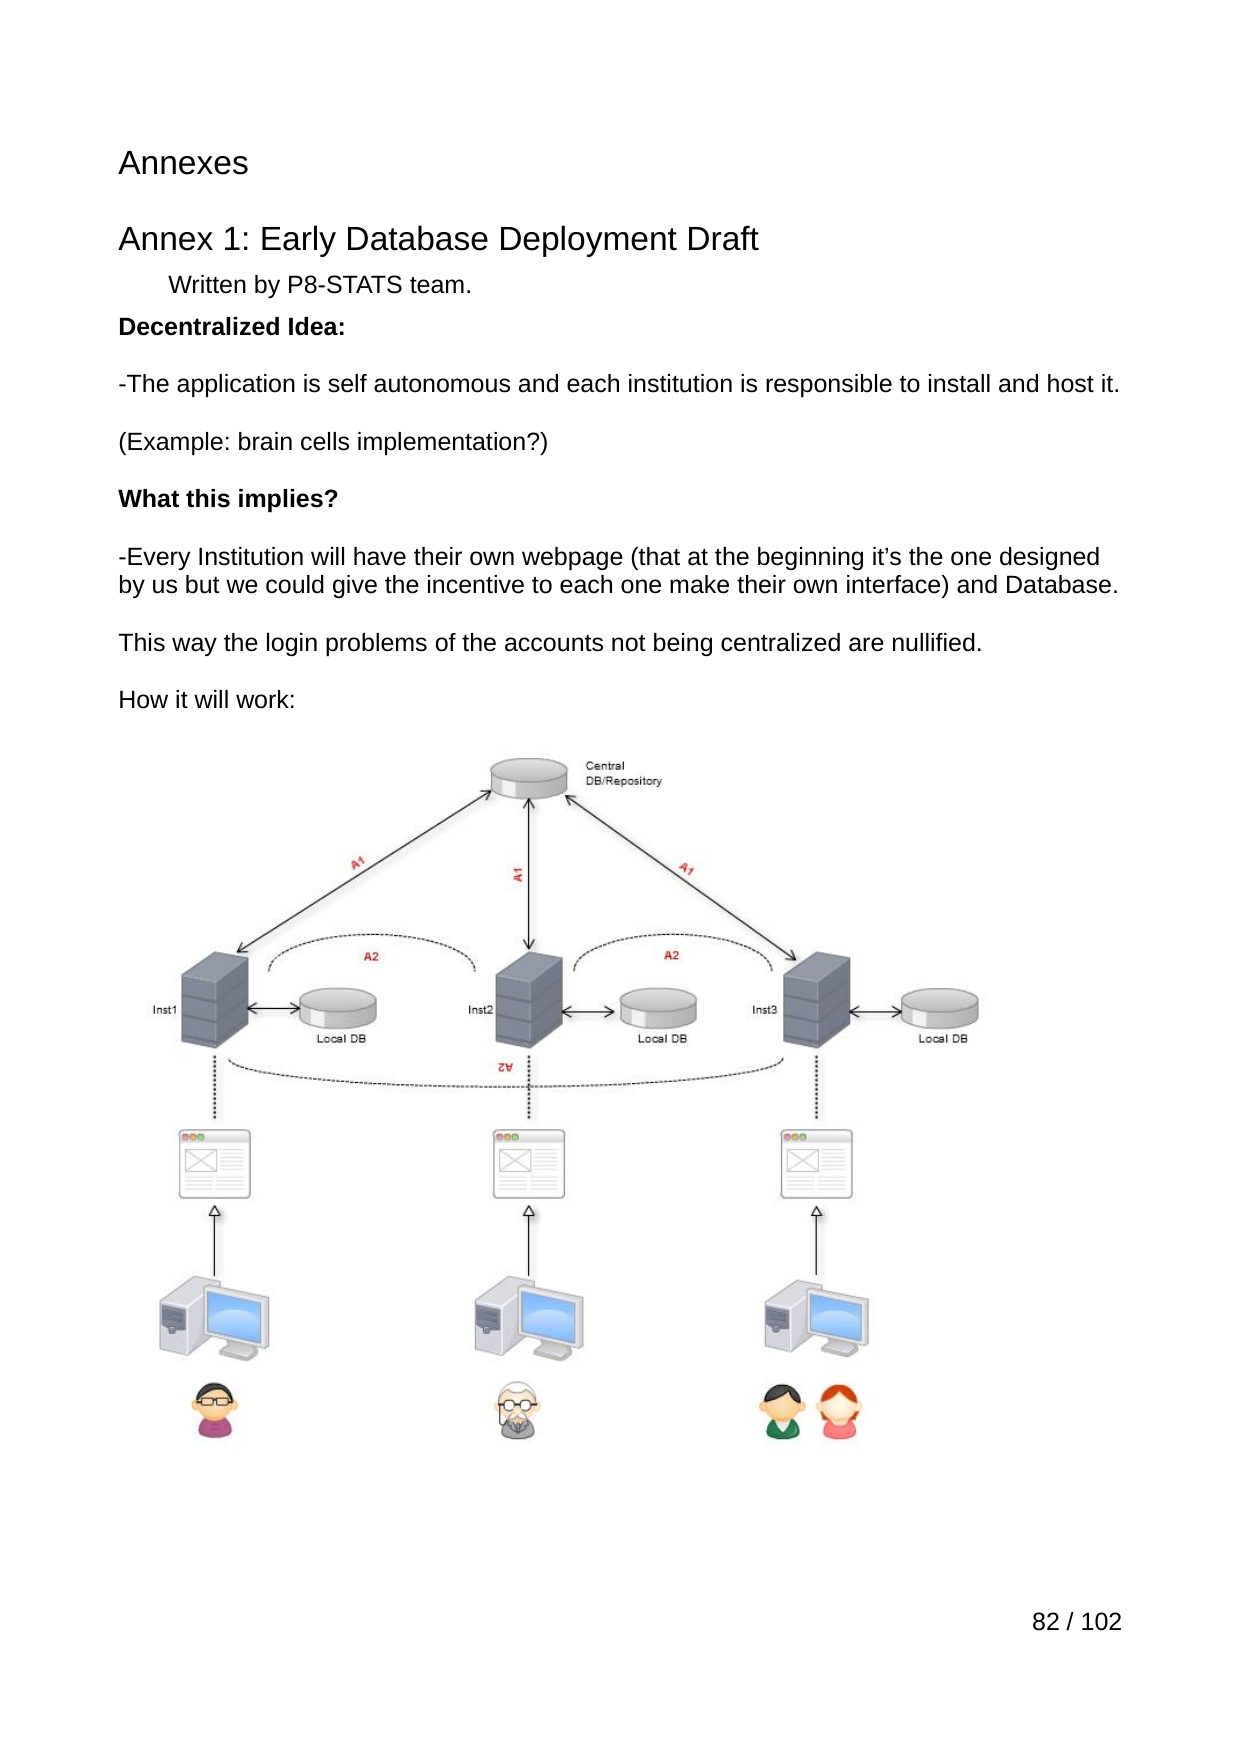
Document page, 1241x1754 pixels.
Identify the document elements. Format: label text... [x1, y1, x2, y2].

text Written by P8-STATS team. [118, 270, 1122, 299]
text (Example: brain cells implementation?) [118, 427, 1122, 455]
text -Every Institution will have their own webpage (that at the beginning it’s the one designed by us but we could give the incentive to each one make their own interface) and Database. [118, 542, 1122, 599]
text How it will work: [118, 685, 1122, 714]
subtitle Annex 1: Early Database Deployment Draft [118, 219, 1122, 258]
text Decentralized Idea: [118, 312, 1122, 340]
subtitle Annexes [118, 143, 1122, 182]
text What this implies? [118, 484, 1122, 513]
picture [118, 742, 1004, 1452]
text -The application is self autonomous and each institution is responsible to install and host it. [118, 369, 1122, 398]
text This way the login problems of the accounts not being centralized are nullified. [118, 628, 1122, 657]
